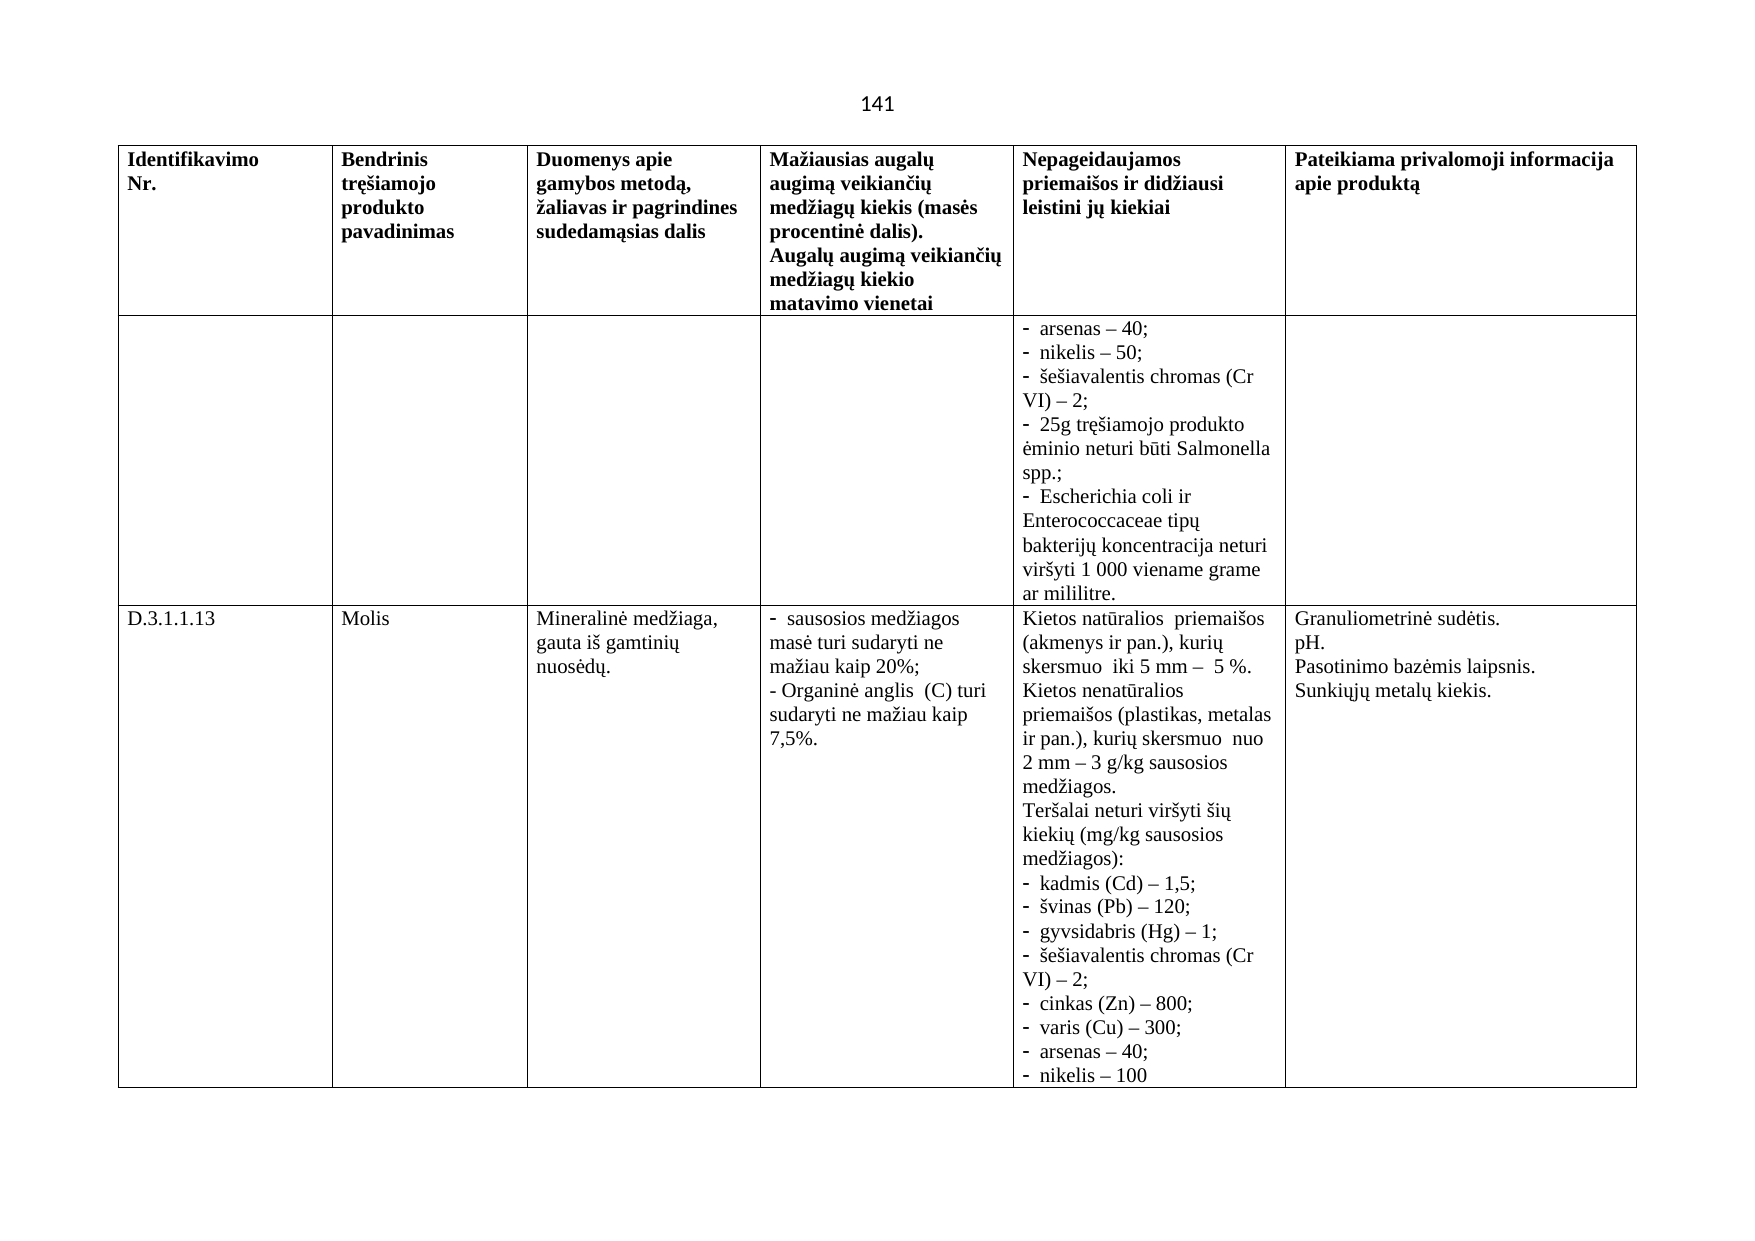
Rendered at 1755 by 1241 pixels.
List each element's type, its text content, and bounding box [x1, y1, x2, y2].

table_header Nepageidaujamos priemaišos ir didžiausi leistini jų kiekiai [1014, 146, 1285, 315]
table_cell [333, 316, 527, 605]
table_header Duomenys apie gamybos metodą, žaliavas ir pagrindines sudedamąsias dalis [528, 146, 760, 315]
table_cell [761, 316, 1013, 605]
table_header Pateikiama privalomoji informacija apie produktą [1286, 146, 1636, 315]
table_header Bendrinis tręšiamojo produkto pavadinimas [333, 146, 527, 315]
table_cell Mineralinė medžiaga, gauta iš gamtinių nuosėdų. [528, 606, 760, 1087]
table_cell [528, 316, 760, 605]
table_cell arsenas – 40; nikelis – 50; šešiavalentis chromas (Cr VI) – 2; 25g tręšiamojo produkto ėminio neturi būti Salmonella spp.; Escherichia coli ir Enterococcaceae tipų bakterijų koncentracija neturi viršyti 1 000 viename grame ar mililitre. [1014, 316, 1285, 605]
table_cell Molis [333, 606, 527, 1087]
table_cell sausosios medžiagos masė turi sudaryti ne mažiau kaip 20%; - Organinė anglis (C) turi sudaryti ne mažiau kaip 7,5%. [761, 606, 1013, 1087]
table_cell Kietos natūralios priemaišos (akmenys ir pan.), kurių skersmuo iki 5 mm – 5 %. Kietos nenatūralios priemaišos (plastikas, metalas ir pan.), kurių skersmuo nuo 2 mm – 3 g/kg sausosios medžiagos. Teršalai neturi viršyti šių kiekių (mg/kg sausosios medžiagos): kadmis (Cd) – 1,5; švinas (Pb) – 120; gyvsidabris (Hg) – 1; šešiavalentis chromas (Cr VI) – 2; cinkas (Zn) – 800; varis (Cu) – 300; arsenas – 40; nikelis – 100 [1014, 606, 1285, 1087]
table_header Identifikavimo Nr. [119, 146, 332, 315]
table_header Mažiausias augalų augimą veikiančių medžiagų kiekis (masės procentinė dalis). Augalų augimą veikiančių medžiagų kiekio matavimo vienetai [761, 146, 1013, 315]
table_cell [119, 316, 332, 605]
table_cell [1286, 316, 1636, 605]
table_cell Granuliometrinė sudėtis. pH. Pasotinimo bazėmis laipsnis. Sunkiųjų metalų kiekis. [1286, 606, 1636, 1087]
table_cell D.3.1.1.13 [119, 606, 332, 1087]
